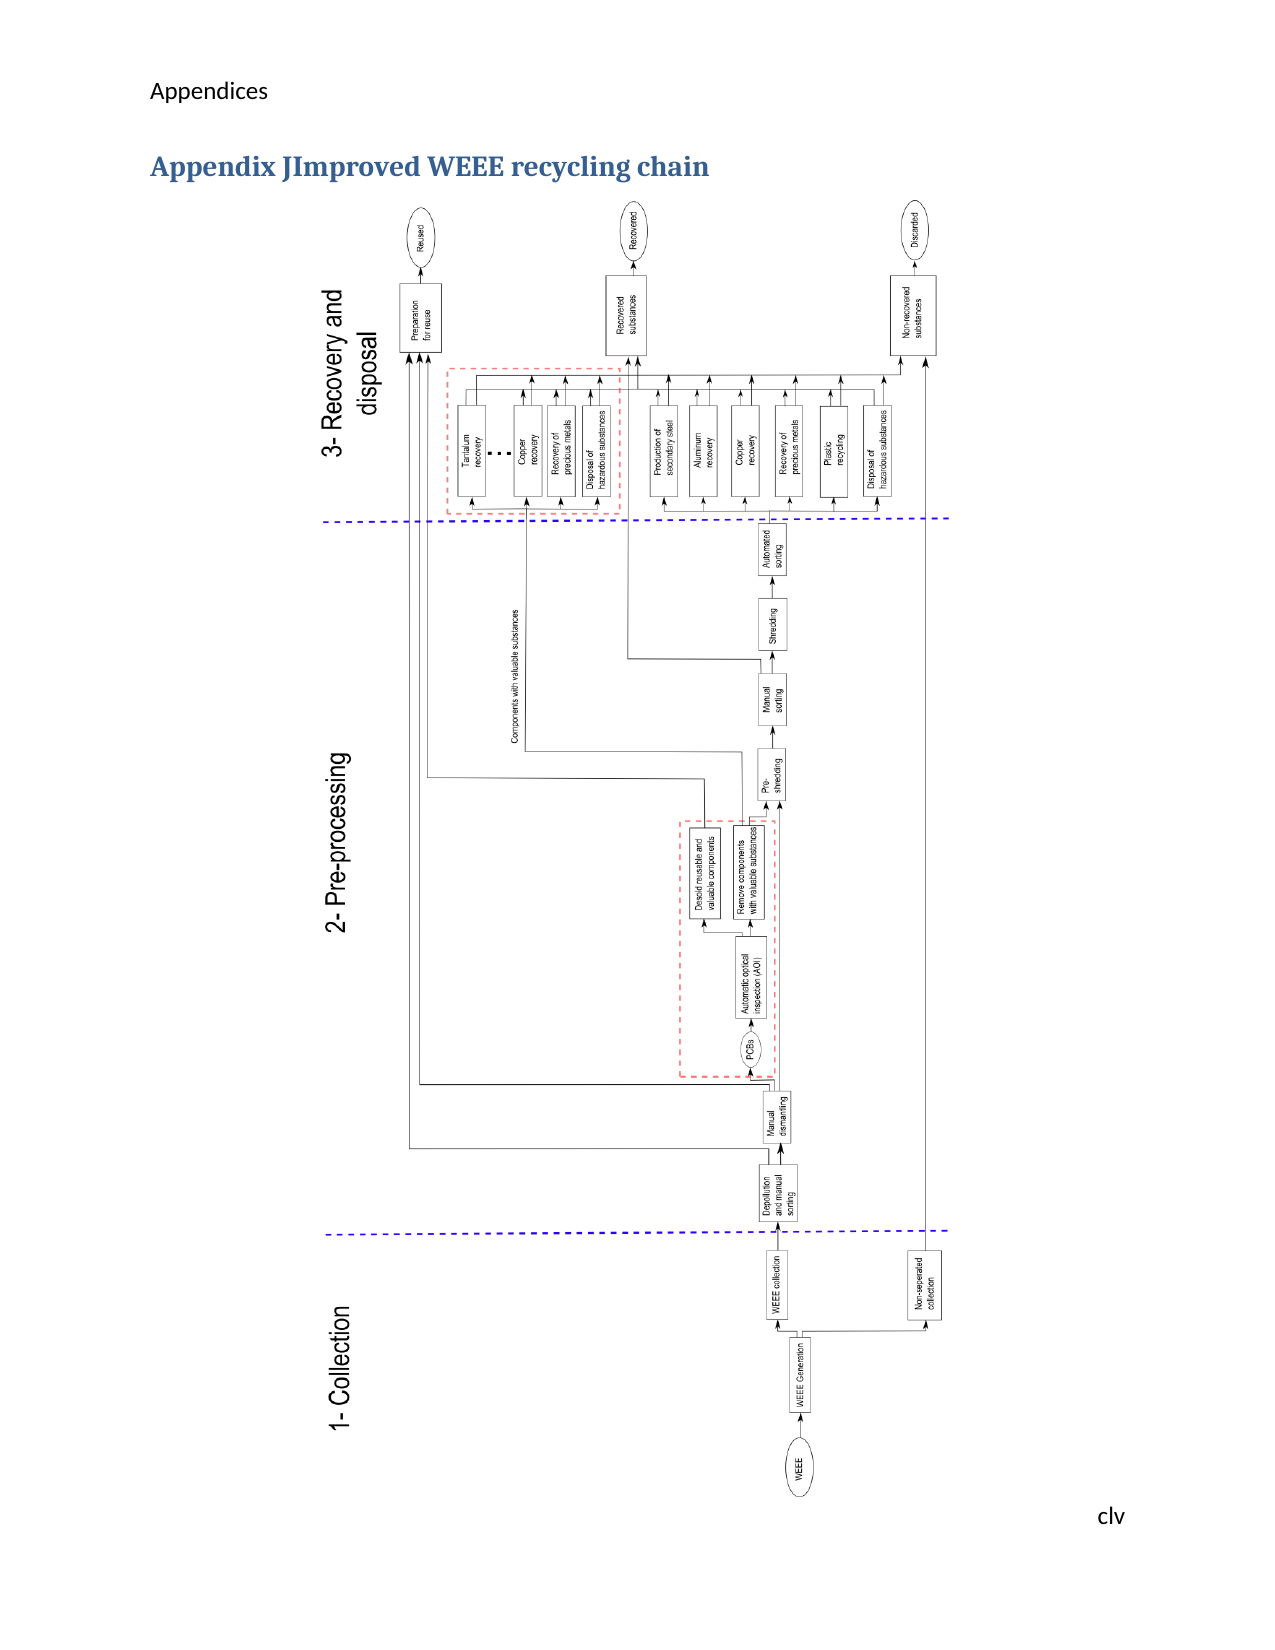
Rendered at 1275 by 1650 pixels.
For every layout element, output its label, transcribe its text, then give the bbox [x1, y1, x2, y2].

list Improved WEEE recycling chain [150, 150, 1125, 183]
